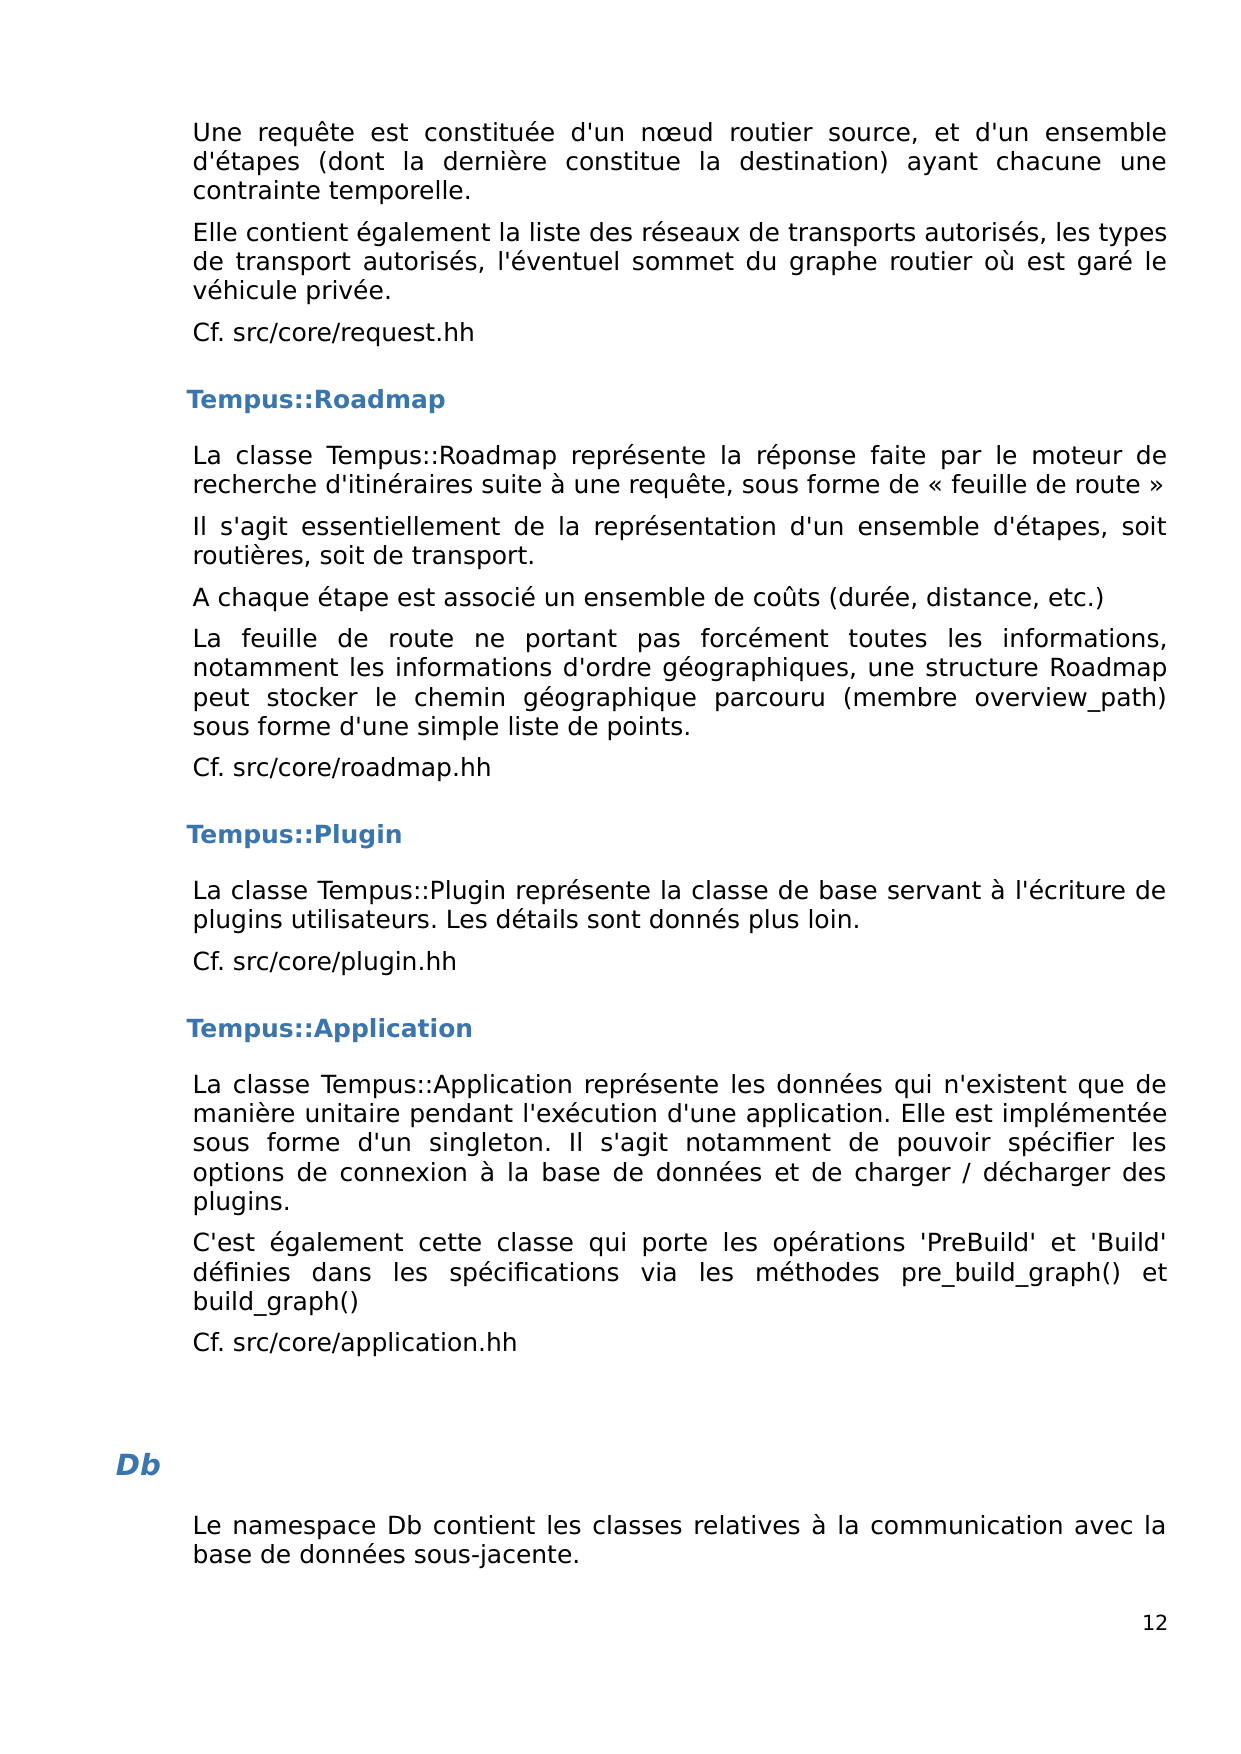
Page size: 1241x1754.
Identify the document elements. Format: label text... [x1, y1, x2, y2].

text Elle contient également la liste des réseaux de transports autorisés, les types de transport autorisés, l'éventuel sommet du graphe routier où est garé le véhicule privée. [192, 218, 1168, 306]
text Une requête est constituée d'un nœud routier source, et d'un ensemble d'étapes (dont la dernière constitue la destination) ayant chacune une contrainte temporelle. [192, 118, 1168, 206]
text La classe Tempus::Plugin représente la classe de base servant à l'écriture de plugins utilisateurs. Les détails sont donnés plus loin. [192, 876, 1168, 935]
subtitle Tempus::Plugin [186, 820, 1168, 849]
subtitle Tempus::Roadmap [186, 385, 1168, 414]
text Cf. src/core/roadmap.hh [192, 753, 1168, 783]
text A chaque étape est associé un ensemble de coûts (durée, distance, etc.) [192, 583, 1168, 612]
text Le namespace Db contient les classes relatives à la communication avec la base de données sous-jacente. [192, 1511, 1168, 1570]
subtitle Db [116, 1448, 1168, 1482]
text C'est également cette classe qui porte les opérations 'PreBuild' et 'Build' définies dans les spécifications via les méthodes pre_build_graph() et build_graph() [192, 1228, 1168, 1316]
text La classe Tempus::Roadmap représente la réponse faite par le moteur de recherche d'itinéraires suite à une requête, sous forme de « feuille de route » [192, 441, 1168, 499]
text Cf. src/core/request.hh [192, 318, 1168, 347]
text Cf. src/core/plugin.hh [192, 947, 1168, 976]
text Il s'agit essentiellement de la représentation d'un ensemble d'étapes, soit routières, soit de transport. [192, 512, 1168, 570]
subtitle Tempus::Application [186, 1014, 1168, 1043]
text La classe Tempus::Application représente les données qui n'existent que de manière unitaire pendant l'exécution d'une application. Elle est implémentée sous forme d'un singleton. Il s'agit notamment de pouvoir spécifier les options de connexion à la base de données et de charger / décharger des plugins. [192, 1070, 1168, 1216]
text Cf. src/core/application.hh [192, 1328, 1168, 1358]
text La feuille de route ne portant pas forcément toutes les informations, notamment les informations d'ordre géographiques, une structure Roadmap peut stocker le chemin géographique parcouru (membre overview_path) sous forme d'une simple liste de points. [192, 624, 1168, 741]
